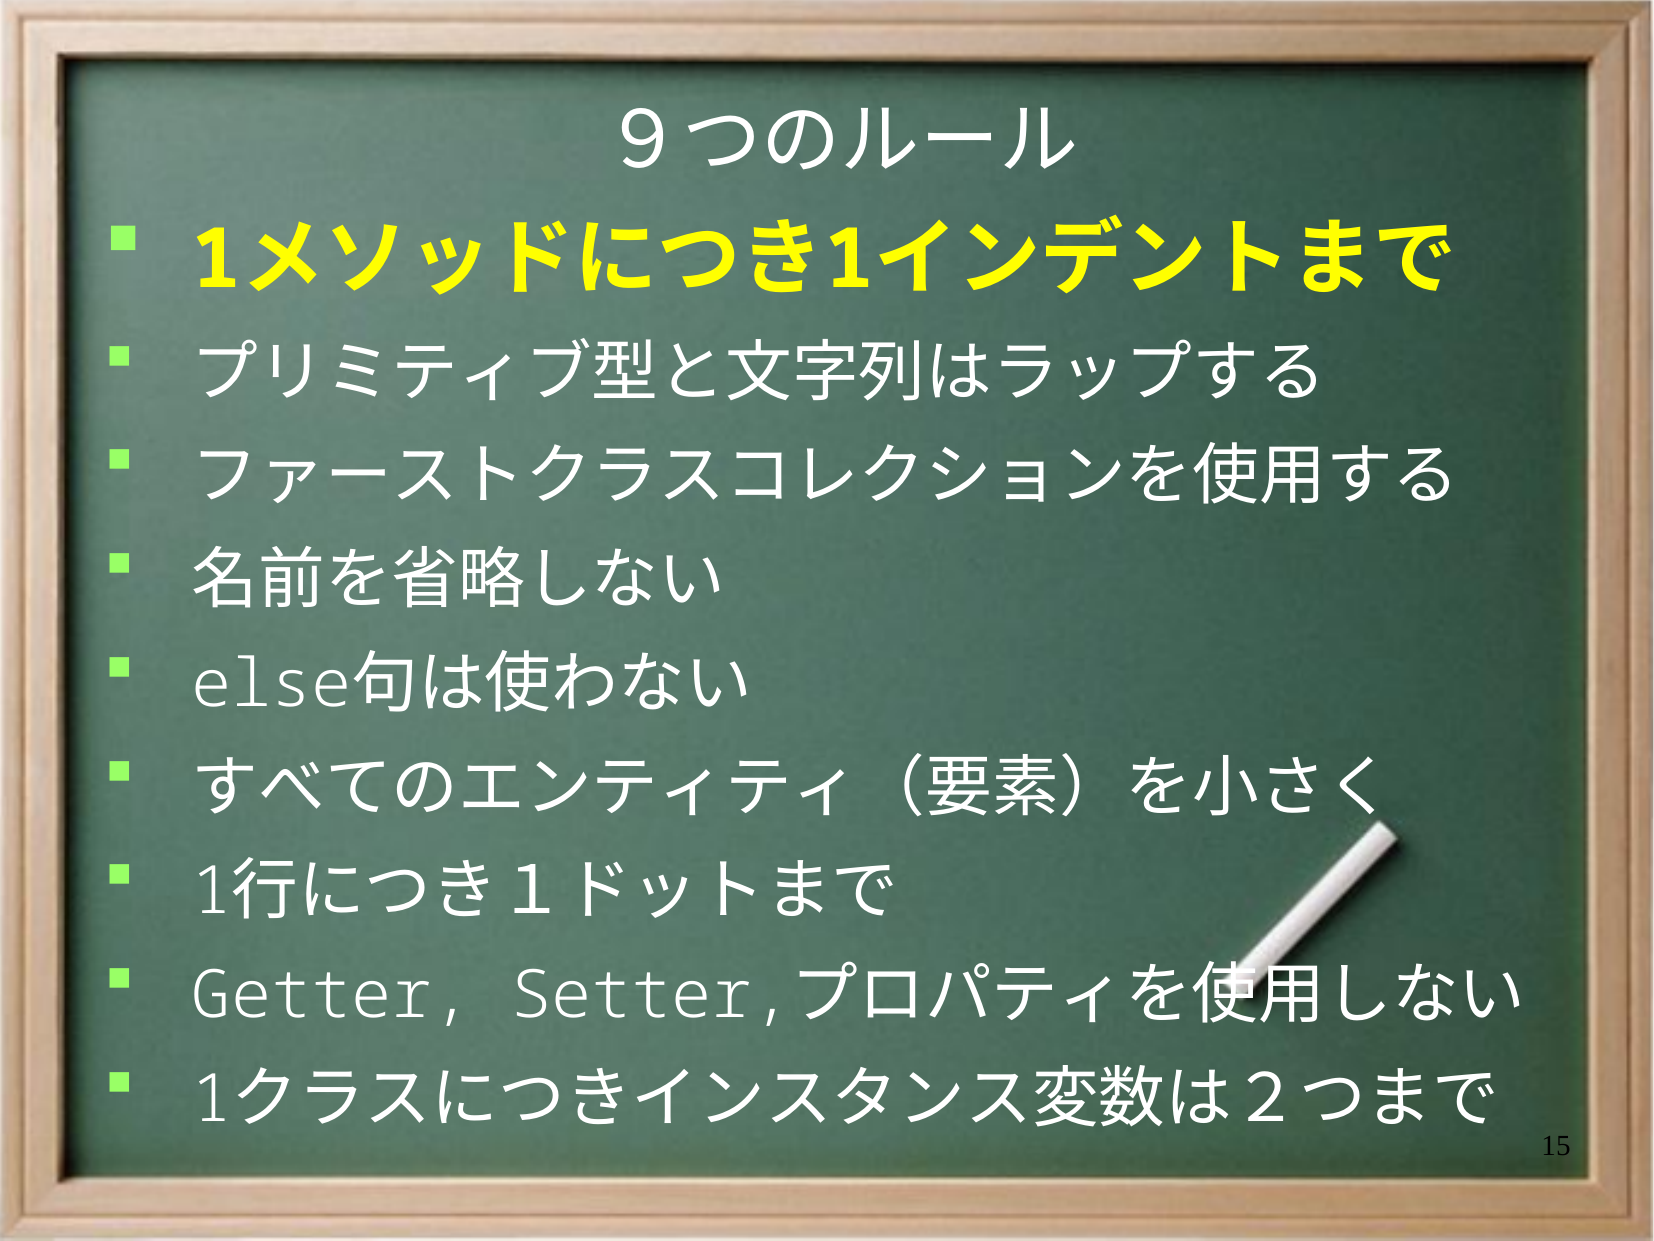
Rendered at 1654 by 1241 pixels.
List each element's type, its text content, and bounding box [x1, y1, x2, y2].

list 1メソッドにつき1インデントまで プリミティブ型と文字列はラップする ファーストクラスコレクションを使用する 名前を省略しない else句は使わない すべてのエンティティ（要素）を小さく 1行につき１ドットまで Getter, Setter,プロパティを使用しない 1クラスにつきインスタンス変数は２つまで [89, 201, 1570, 1188]
title ９つのルール [82, 66, 1599, 201]
picture [0, 0, 1654, 1241]
